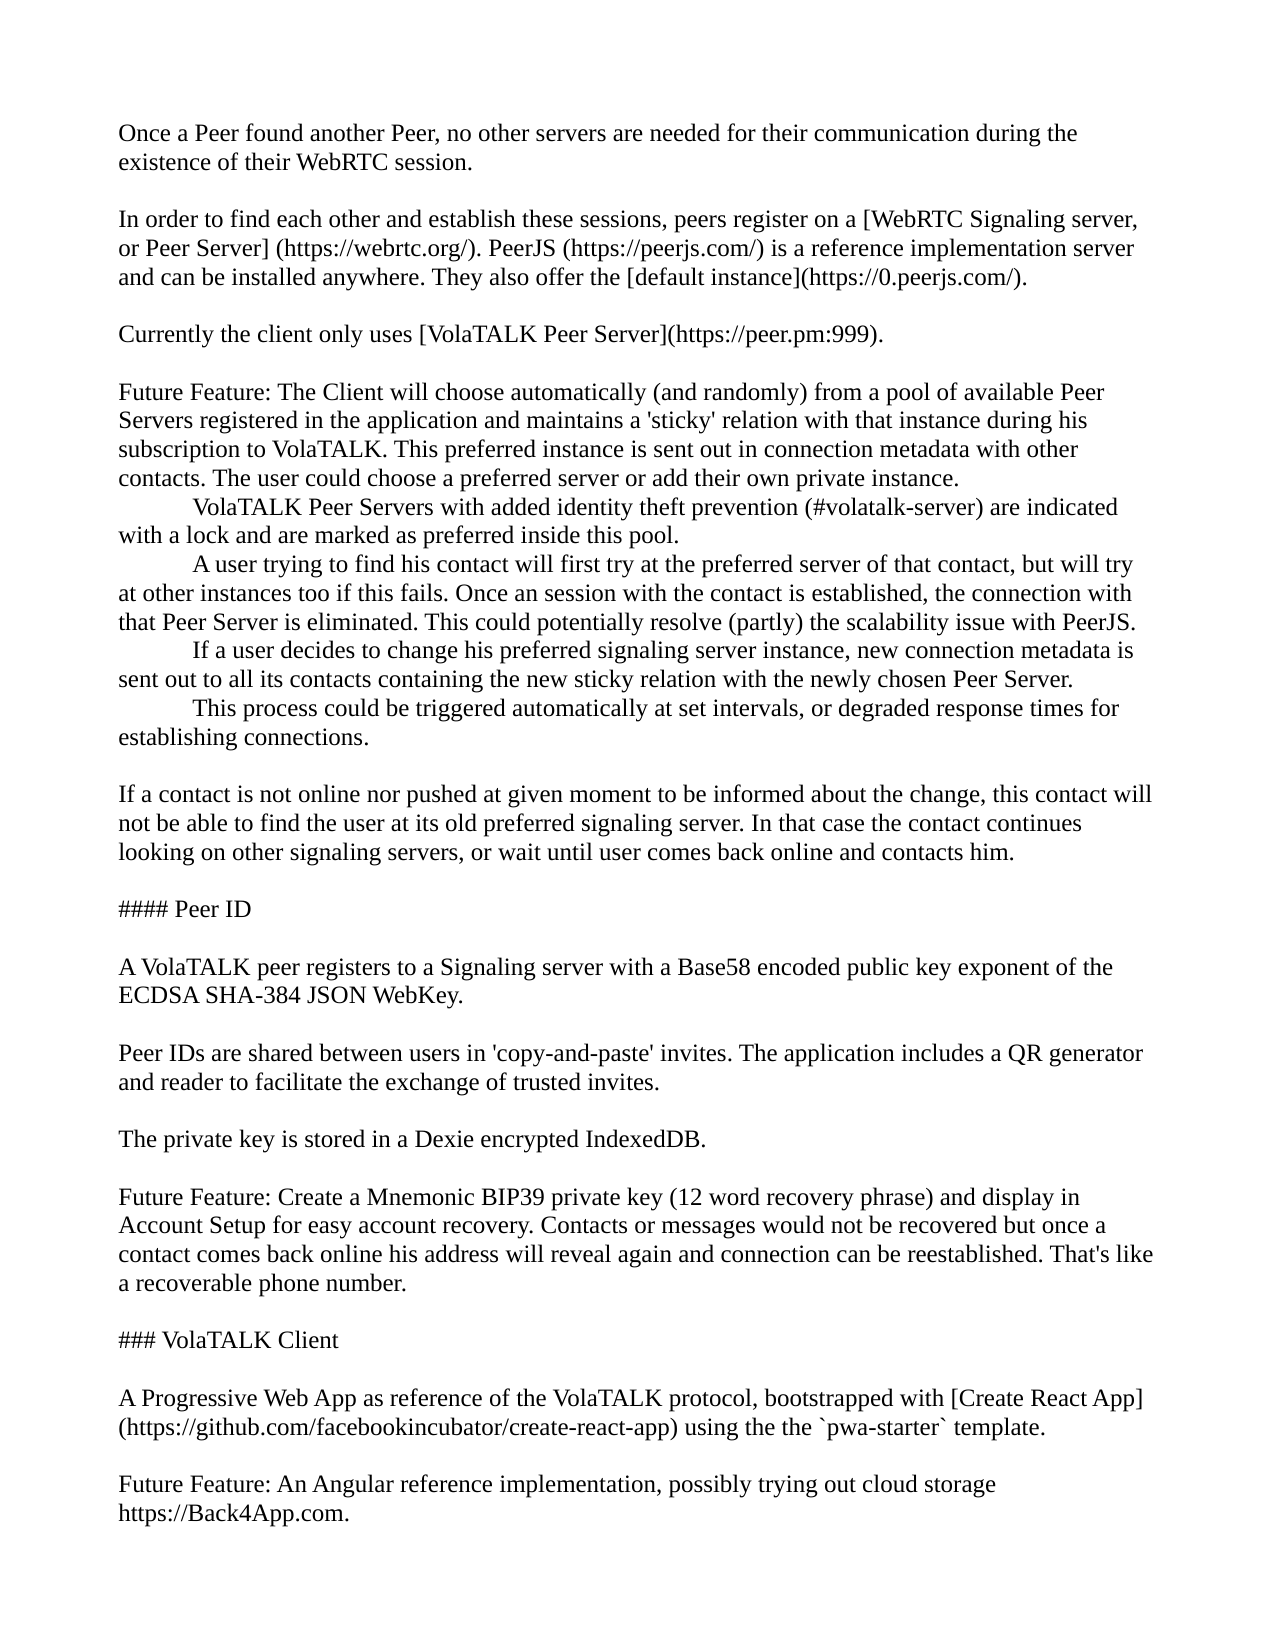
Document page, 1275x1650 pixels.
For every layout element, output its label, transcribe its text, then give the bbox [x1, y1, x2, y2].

text This process could be triggered automatically at set intervals, or degraded response times for establishing connections. [118, 693, 1157, 751]
text Once a Peer found another Peer, no other servers are needed for their communication during the existence of their WebRTC session. [118, 118, 1157, 176]
text #### Peer ID [118, 894, 1157, 923]
text A user trying to find his contact will first try at the preferred server of that contact, but will try at other instances too if this fails. Once an session with the contact is established, the connection with that Peer Server is eliminated. This could potentially resolve (partly) the scalability issue with PeerJS. [118, 549, 1157, 636]
text ### VolaTALK Client [118, 1326, 1157, 1354]
text If a user decides to change his preferred signaling server instance, new connection metadata is sent out to all its contacts containing the new sticky relation with the newly chosen Peer Server. [118, 636, 1157, 693]
text VolaTALK Peer Servers with added identity theft prevention (#volatalk-server) are indicated with a lock and are marked as preferred inside this pool. [118, 492, 1157, 549]
text Currently the client only uses [VolaTALK Peer Server](https://peer.pm:999). [118, 319, 1157, 348]
text A VolaTALK peer registers to a Signaling server with a Base58 encoded public key exponent of the ECDSA SHA-384 JSON WebKey. [118, 952, 1157, 1009]
text Peer IDs are shared between users in 'copy-and-paste' invites. The application includes a QR generator and reader to facilitate the exchange of trusted invites. [118, 1038, 1157, 1096]
text A Progressive Web App as reference of the VolaTALK protocol, bootstrapped with [Create React App](https://github.com/facebookincubator/create-react-app) using the the `pwa-starter` template. [118, 1383, 1157, 1441]
text Future Feature: Create a Mnemonic BIP39 private key (12 word recovery phrase) and display in Account Setup for easy account recovery. Contacts or messages would not be recovered but once a contact comes back online his address will reveal again and connection can be reestablished. That's like a recoverable phone number. [118, 1182, 1157, 1297]
text Future Feature: An Angular reference implementation, possibly trying out cloud storage https://Back4App.com. [118, 1469, 1157, 1527]
text If a contact is not online nor pushed at given moment to be informed about the change, this contact will not be able to find the user at its old preferred signaling server. In that case the contact continues looking on other signaling servers, or wait until user comes back online and contacts him. [118, 779, 1157, 866]
text Future Feature: The Client will choose automatically (and randomly) from a pool of available Peer Servers registered in the application and maintains a 'sticky' relation with that instance during his subscription to VolaTALK. This preferred instance is sent out in connection metadata with other contacts. The user could choose a preferred server or add their own private instance. [118, 377, 1157, 492]
text The private key is stored in a Dexie encrypted IndexedDB. [118, 1124, 1157, 1153]
text In order to find each other and establish these sessions, peers register on a [WebRTC Signaling server, or Peer Server] (https://webrtc.org/). PeerJS (https://peerjs.com/) is a reference implementation server and can be installed anywhere. They also offer the [default instance](https://0.peerjs.com/). [118, 204, 1157, 291]
